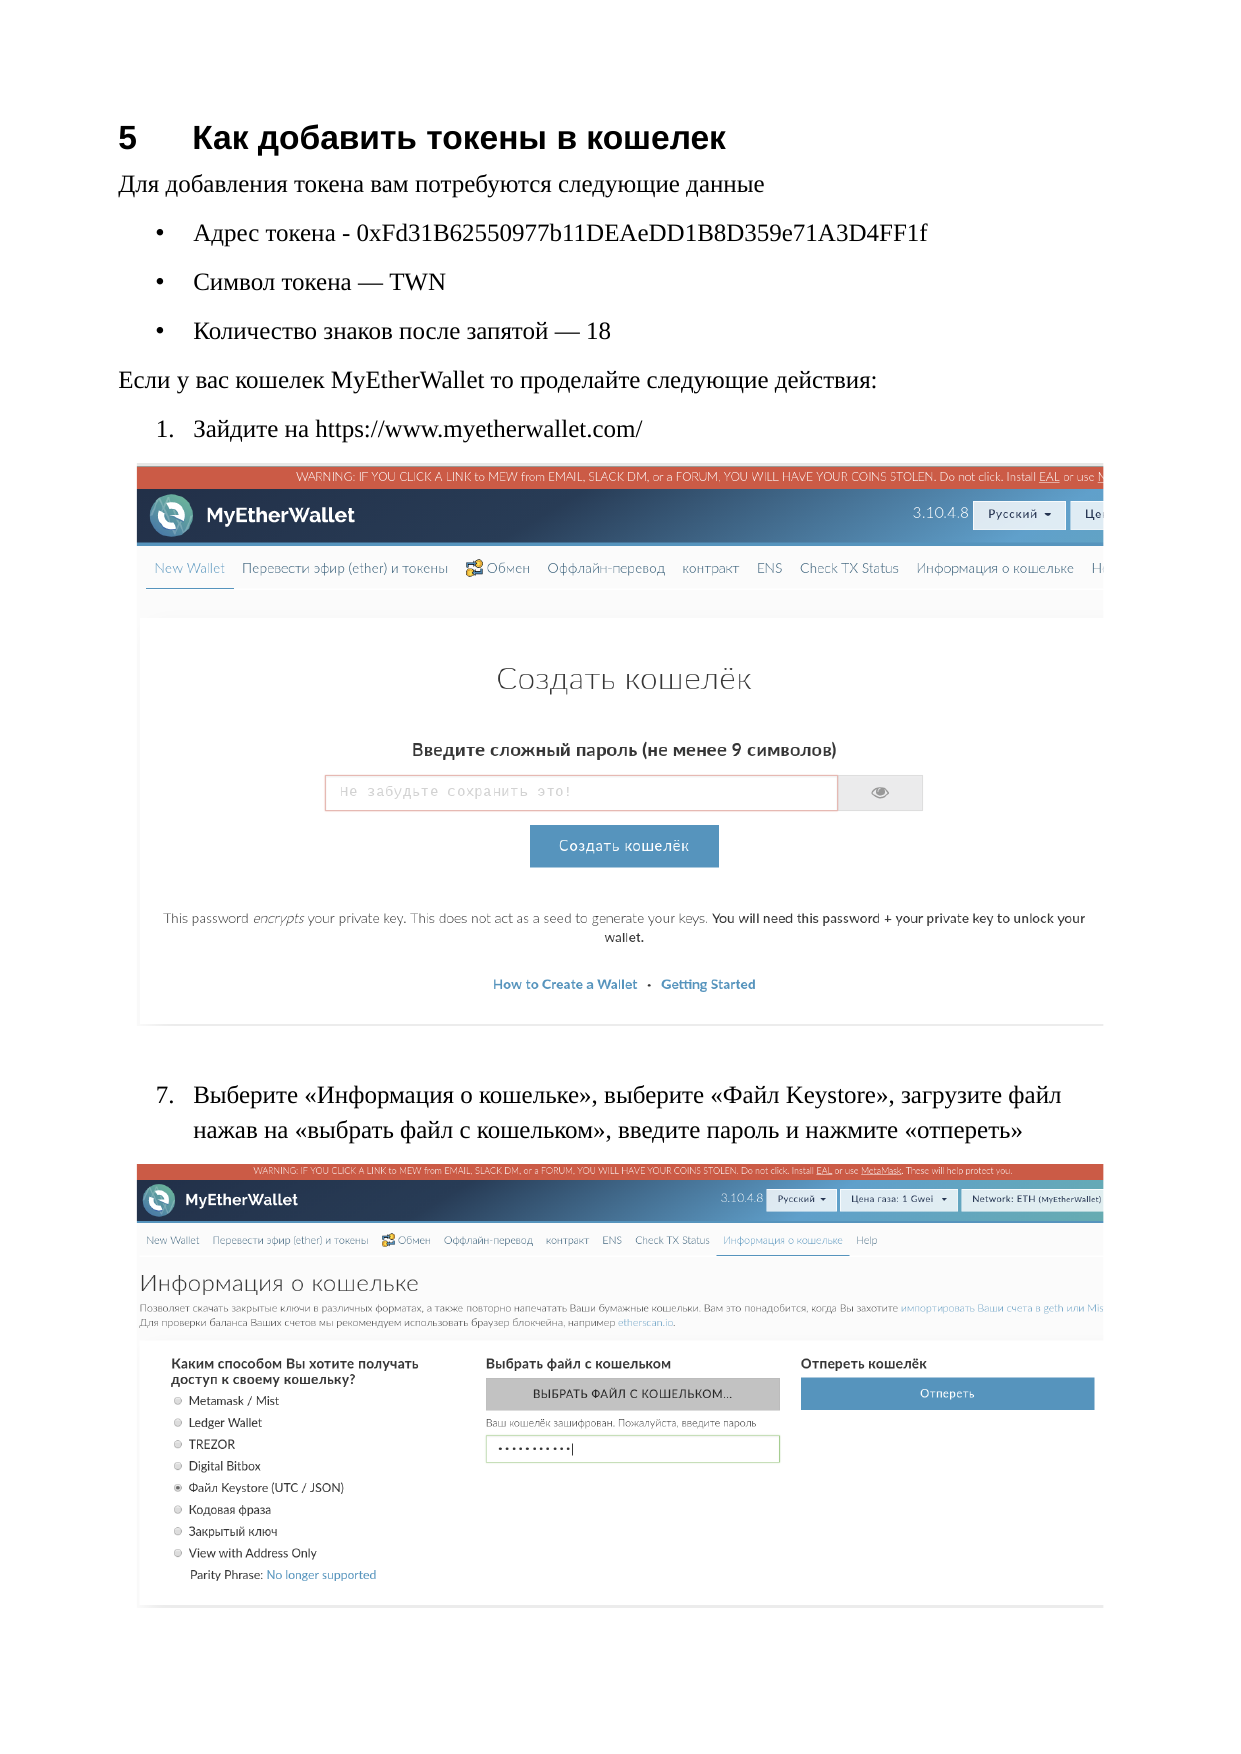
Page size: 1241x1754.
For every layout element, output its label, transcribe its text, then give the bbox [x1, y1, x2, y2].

text Для добавления токена вам потребуются следующие данные [118, 169, 1122, 198]
picture [136, 463, 1104, 1026]
subtitle Как добавить токены в кошелек [118, 118, 1122, 157]
list Символ токена — TWN [156, 267, 1122, 296]
list Зайдите на https://www.myetherwallet.com/ [156, 414, 1122, 443]
picture [136, 1164, 1104, 1608]
text Если у вас кошелек MyEtherWallet то проделайте следующие действия: [118, 366, 1122, 394]
list Адрес токена - 0xFd31B62550977b11DEAeDD1B8D359e71A3D4FF1f [156, 218, 1122, 247]
list Количество знаков после запятой — 18 [156, 316, 1122, 345]
list Выберите «Информация о кошельке», выберите «Файл Keystore», загрузите файл нажав на «выбрать файл с кошельком», введите пароль и нажмите «отпереть» [156, 1081, 1122, 1144]
